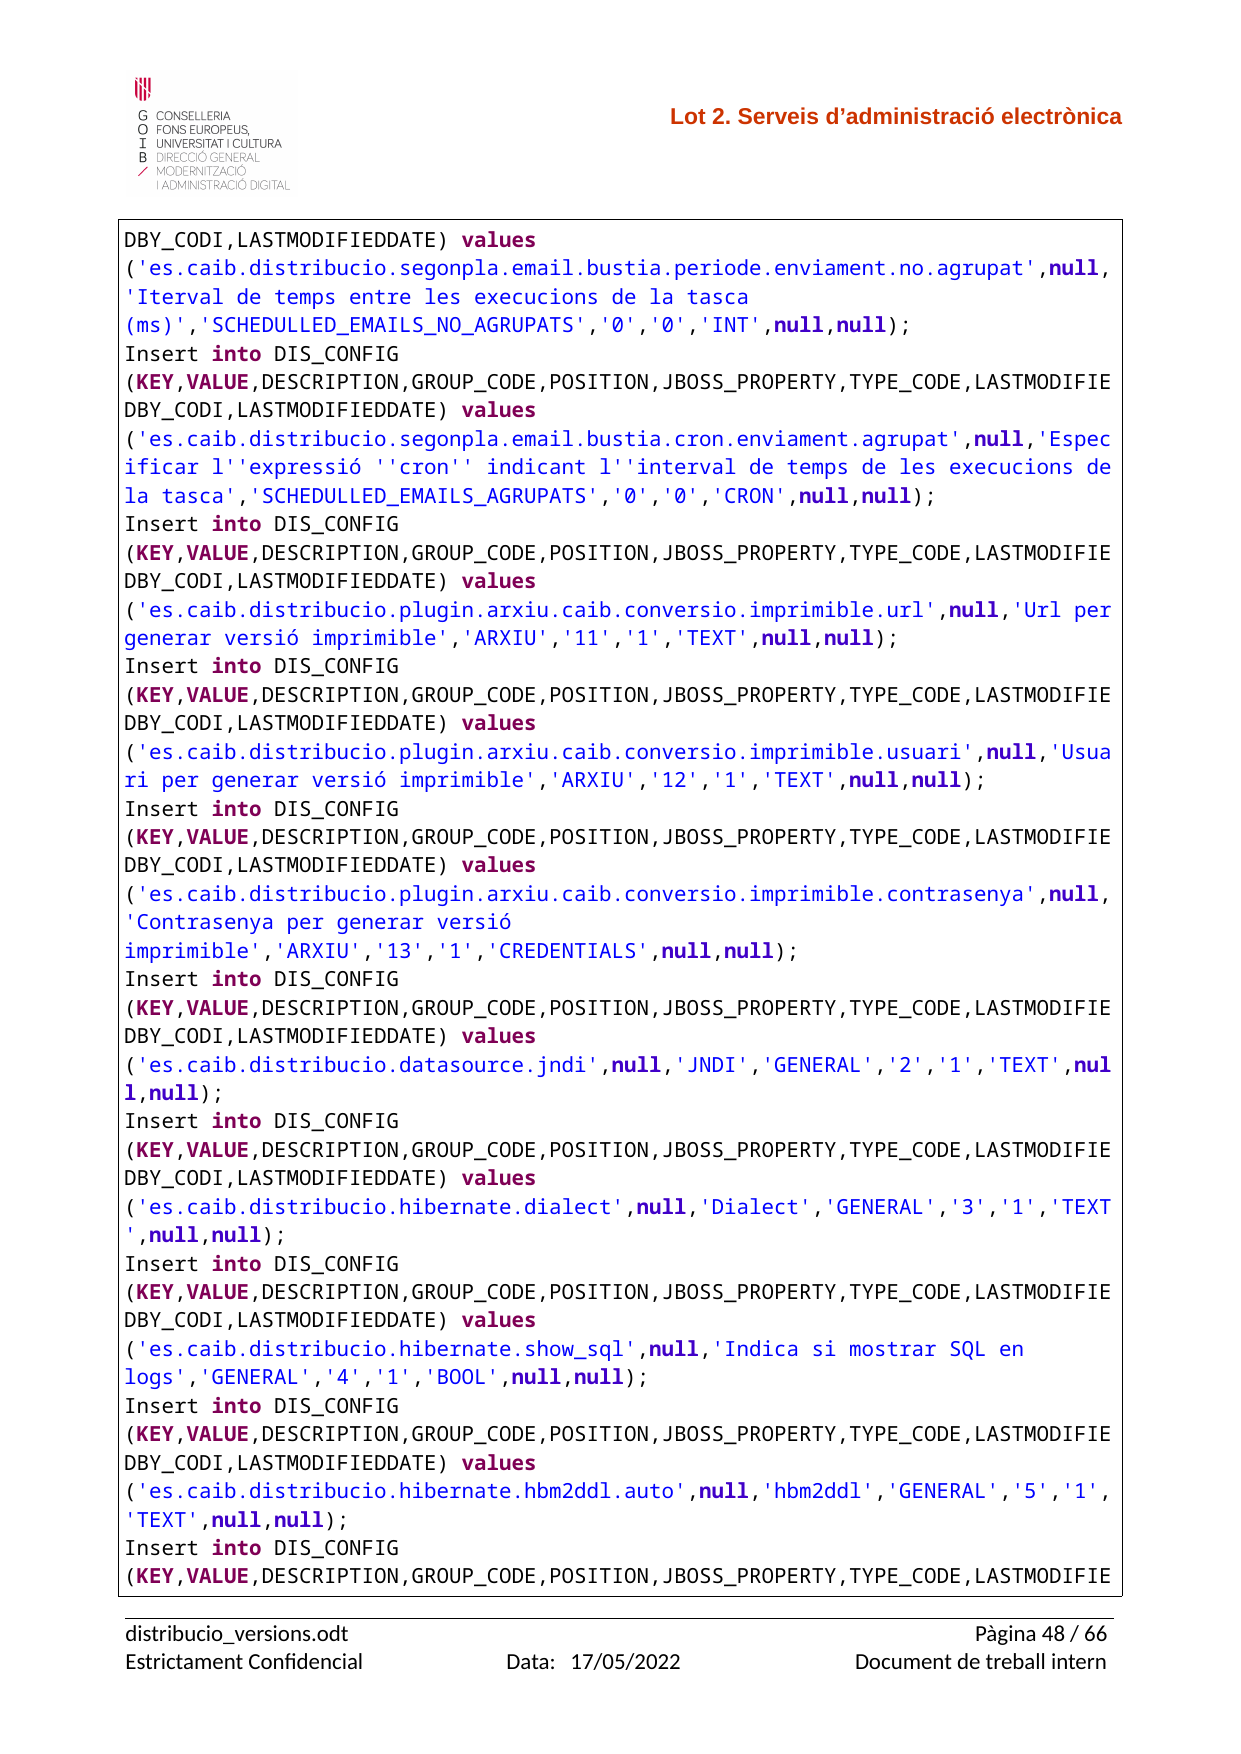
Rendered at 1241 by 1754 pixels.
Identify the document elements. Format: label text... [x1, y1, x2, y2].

picture [126, 70, 299, 197]
table_header DBY_CODI,LASTMODIFIEDDATE) values ('es.caib.distribucio.segonpla.email.bustia.periode.enviament.no.agrupat',null,'Iterval de temps entre les execucions de la tasca (ms)','SCHEDULLED_EMAILS_NO_AGRUPATS','0','0','INT',null,null); Insert into DIS_CONFIG (KEY,VALUE,DESCRIPTION,GROUP_CODE,POSITION,JBOSS_PROPERTY,TYPE_CODE,LASTMODIFIEDBY_CODI,LASTMODIFIEDDATE) values ('es.caib.distribucio.segonpla.email.bustia.cron.enviament.agrupat',null,'Especificar l''expressió ''cron'' indicant l''interval de temps de les execucions de la tasca','SCHEDULLED_EMAILS_AGRUPATS','0','0','CRON',null,null); Insert into DIS_CONFIG (KEY,VALUE,DESCRIPTION,GROUP_CODE,POSITION,JBOSS_PROPERTY,TYPE_CODE,LASTMODIFIEDBY_CODI,LASTMODIFIEDDATE) values ('es.caib.distribucio.plugin.arxiu.caib.conversio.imprimible.url',null,'Url per generar versió imprimible','ARXIU','11','1','TEXT',null,null); Insert into DIS_CONFIG (KEY,VALUE,DESCRIPTION,GROUP_CODE,POSITION,JBOSS_PROPERTY,TYPE_CODE,LASTMODIFIEDBY_CODI,LASTMODIFIEDDATE) values ('es.caib.distribucio.plugin.arxiu.caib.conversio.imprimible.usuari',null,'Usuari per generar versió imprimible','ARXIU','12','1','TEXT',null,null); Insert into DIS_CONFIG (KEY,VALUE,DESCRIPTION,GROUP_CODE,POSITION,JBOSS_PROPERTY,TYPE_CODE,LASTMODIFIEDBY_CODI,LASTMODIFIEDDATE) values ('es.caib.distribucio.plugin.arxiu.caib.conversio.imprimible.contrasenya',null,'Contrasenya per generar versió imprimible','ARXIU','13','1','CREDENTIALS',null,null); Insert into DIS_CONFIG (KEY,VALUE,DESCRIPTION,GROUP_CODE,POSITION,JBOSS_PROPERTY,TYPE_CODE,LASTMODIFIEDBY_CODI,LASTMODIFIEDDATE) values ('es.caib.distribucio.datasource.jndi',null,'JNDI','GENERAL','2','1','TEXT',null,null); Insert into DIS_CONFIG (KEY,VALUE,DESCRIPTION,GROUP_CODE,POSITION,JBOSS_PROPERTY,TYPE_CODE,LASTMODIFIEDBY_CODI,LASTMODIFIEDDATE) values ('es.caib.distribucio.hibernate.dialect',null,'Dialect','GENERAL','3','1','TEXT',null,null); Insert into DIS_CONFIG (KEY,VALUE,DESCRIPTION,GROUP_CODE,POSITION,JBOSS_PROPERTY,TYPE_CODE,LASTMODIFIEDBY_CODI,LASTMODIFIEDDATE) values ('es.caib.distribucio.hibernate.show_sql',null,'Indica si mostrar SQL en logs','GENERAL','4','1','BOOL',null,null); Insert into DIS_CONFIG (KEY,VALUE,DESCRIPTION,GROUP_CODE,POSITION,JBOSS_PROPERTY,TYPE_CODE,LASTMODIFIEDBY_CODI,LASTMODIFIEDDATE) values ('es.caib.distribucio.hibernate.hbm2ddl.auto',null,'hbm2ddl','GENERAL','5','1','TEXT',null,null); Insert into DIS_CONFIG (KEY,VALUE,DESCRIPTION,GROUP_CODE,POSITION,JBOSS_PROPERTY,TYPE_CODE,LASTMODIFIE [119, 220, 1122, 1596]
